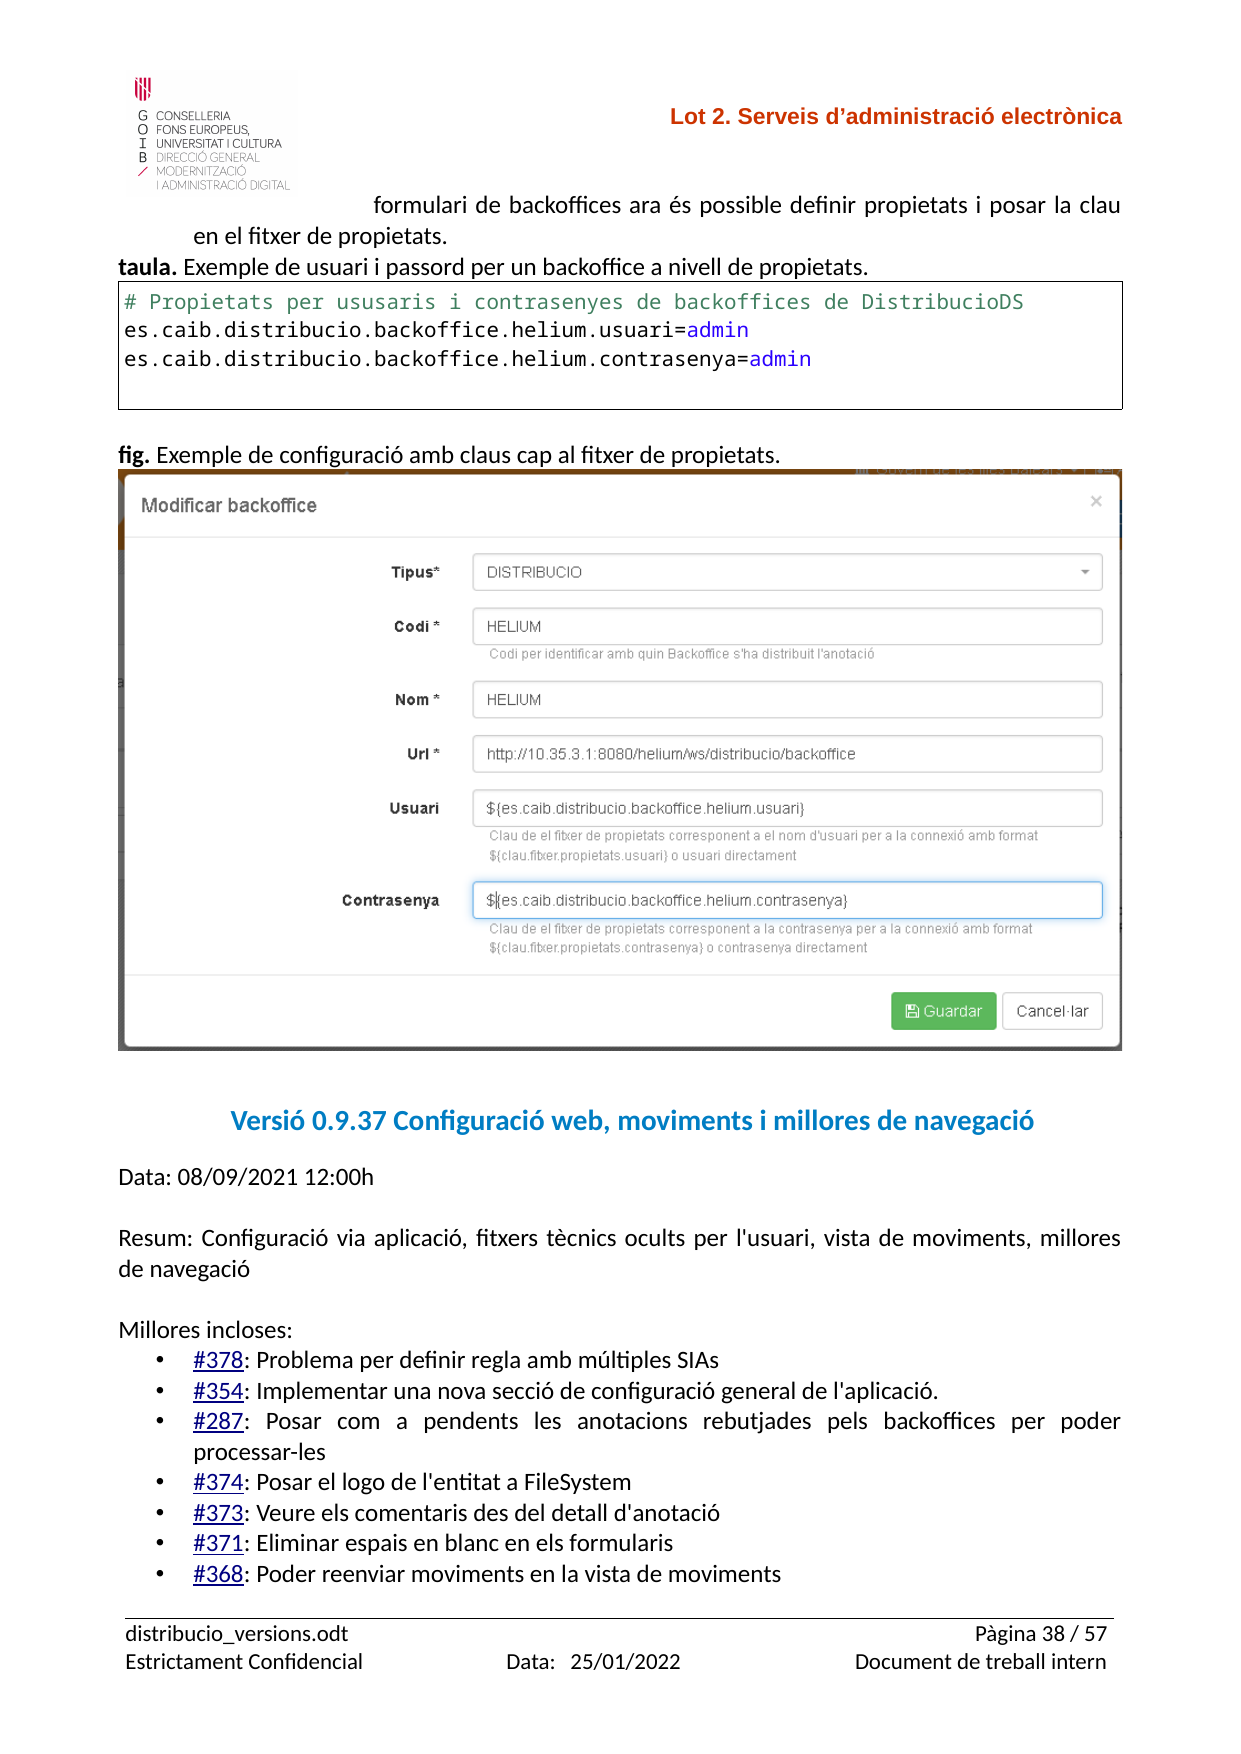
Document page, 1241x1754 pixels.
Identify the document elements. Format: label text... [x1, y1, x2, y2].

subtitle Versió 0.9.37 Configuració web, moviments i millores de navegació [153, 1102, 1122, 1138]
list formulari de backoffices ara és possible definir propietats i posar la clau en el fitxer de propietats. [156, 190, 1122, 251]
picture [118, 469, 1123, 1051]
list #378: Problema per definir regla amb múltiples SIAs [156, 1344, 1122, 1375]
list #373: Veure els comentaris des del detall d'anotació [156, 1497, 1122, 1527]
text Data: 08/09/2021 12:00h [118, 1161, 1122, 1192]
list #374: Posar el logo de l'entitat a FileSystem [156, 1466, 1122, 1497]
list #368: Poder reenviar moviments en la vista de moviments [156, 1558, 1122, 1588]
text Millores incloses: [118, 1314, 1122, 1344]
picture [126, 70, 299, 197]
list #287: Posar com a pendents les anotacions rebutjades pels backoffices per poder processar-les [156, 1405, 1122, 1466]
list #371: Eliminar espais en blanc en els formularis [156, 1527, 1122, 1558]
text Resum: Configuració via aplicació, fitxers tècnics ocults per l'usuari, vista de moviments, millores de navegació [118, 1222, 1122, 1283]
text taula. Exemple de usuari i passord per un backoffice a nivell de propietats. [118, 251, 1122, 281]
text fig. Exemple de configuració amb claus cap al fitxer de propietats. [118, 439, 1122, 469]
table_header # Propietats per ususaris i contrasenyes de backoffices de DistribucioDS es.caib.distribucio.backoffice.helium.usuari=admin es.caib.distribucio.backoffice.helium.contrasenya=admin [119, 282, 1122, 409]
list #354: Implementar una nova secció de configuració general de l'aplicació. [156, 1375, 1122, 1405]
